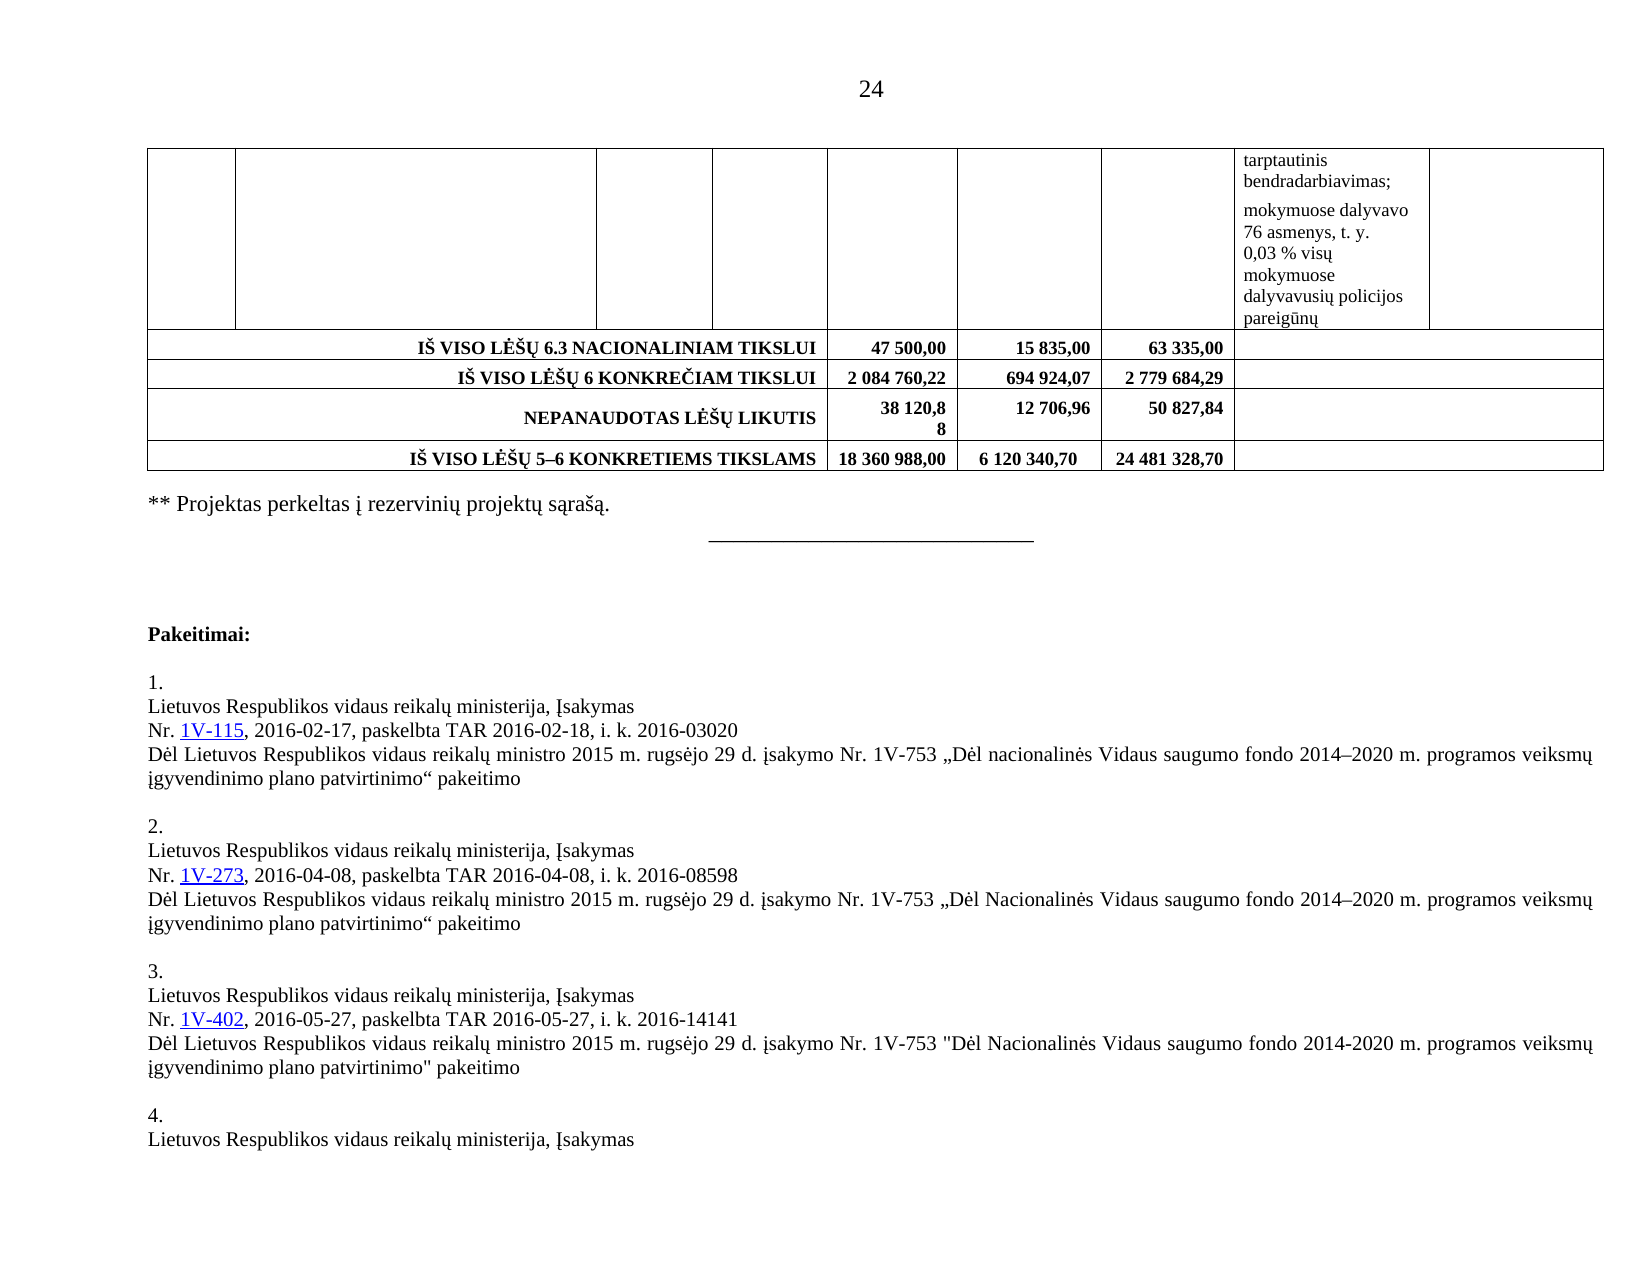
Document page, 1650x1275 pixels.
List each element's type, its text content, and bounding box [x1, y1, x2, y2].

table_cell [1235, 330, 1603, 358]
table_cell 2 779 684,29 [1102, 360, 1234, 388]
text Pakeitimai: [148, 622, 1595, 646]
table_cell IŠ VISO LĖŠŲ 6.3 NACIONALINIAM TIKSLUI [148, 330, 827, 358]
text 1. [148, 670, 1595, 694]
table_cell 6 120 340,70 [958, 441, 1101, 470]
table_cell [713, 149, 827, 328]
table_cell 15 835,00 [958, 330, 1101, 358]
table_cell 12 706,96 [958, 389, 1101, 440]
table_cell 50 827,84 [1102, 389, 1234, 440]
text Dėl Lietuvos Respublikos vidaus reikalų ministro 2015 m. rugsėjo 29 d. įsakymo Nr. 1V-753 "Dėl Nacionalinės Vidaus saugumo fondo 2014-2020 m. programos veiksmų įgyvendinimo plano patvirtinimo" pakeitimo [148, 1031, 1595, 1079]
table_cell [828, 149, 957, 328]
table_cell tarptautinis bendradarbiavimas; mokymuose dalyvavo 76 asmenys, t. y. 0,03 % visų mokymuose dalyvavusių policijos pareigūnų [1235, 149, 1429, 328]
text Lietuvos Respublikos vidaus reikalų ministerija, Įsakymas [148, 838, 1595, 862]
text Dėl Lietuvos Respublikos vidaus reikalų ministro 2015 m. rugsėjo 29 d. įsakymo Nr. 1V-753 „Dėl nacionalinės Vidaus saugumo fondo 2014–2020 m. programos veiksmų įgyvendinimo plano patvirtinimo“ pakeitimo [148, 742, 1595, 790]
table_cell 18 360 988,00 [828, 441, 957, 470]
table_cell 694 924,07 [958, 360, 1101, 388]
table_cell 47 500,00 [828, 330, 957, 358]
text __________________________ [148, 516, 1595, 545]
table_cell NEPANAUDOTAS LĖŠŲ LIKUTIS [148, 389, 827, 440]
table_cell [597, 149, 712, 328]
table_cell [148, 149, 235, 328]
text Nr. 1V-115, 2016-02-17, paskelbta TAR 2016-02-18, i. k. 2016-03020 [148, 718, 1595, 742]
table_cell [958, 149, 1101, 328]
table_cell [236, 149, 596, 328]
text ** Projektas perkeltas į rezervinių projektų sąrašą. [148, 490, 1595, 516]
table_cell [1235, 360, 1603, 388]
text 2. [148, 814, 1595, 838]
table_cell [1102, 149, 1234, 328]
text 4. [148, 1103, 1595, 1127]
table_cell 24 481 328,70 [1102, 441, 1234, 470]
text Nr. 1V-273, 2016-04-08, paskelbta TAR 2016-04-08, i. k. 2016-08598 [148, 862, 1595, 887]
text Dėl Lietuvos Respublikos vidaus reikalų ministro 2015 m. rugsėjo 29 d. įsakymo Nr. 1V-753 „Dėl Nacionalinės Vidaus saugumo fondo 2014–2020 m. programos veiksmų įgyvendinimo plano patvirtinimo“ pakeitimo [148, 887, 1595, 935]
text 3. [148, 959, 1595, 983]
table_cell IŠ VISO LĖŠŲ 6 KONKREČIAM TIKSLUI [148, 360, 827, 388]
text Nr. 1V-402, 2016-05-27, paskelbta TAR 2016-05-27, i. k. 2016-14141 [148, 1007, 1595, 1031]
text Lietuvos Respublikos vidaus reikalų ministerija, Įsakymas [148, 694, 1595, 718]
text Lietuvos Respublikos vidaus reikalų ministerija, Įsakymas [148, 983, 1595, 1007]
table_cell 38 120,88 [828, 389, 957, 440]
table_cell IŠ VISO LĖŠŲ 5–6 KONKRETIEMS TIKSLAMS [148, 441, 827, 470]
table_cell [1430, 149, 1603, 328]
table_cell 2 084 760,22 [828, 360, 957, 388]
table_cell [1235, 389, 1603, 440]
table_cell 63 335,00 [1102, 330, 1234, 358]
text Lietuvos Respublikos vidaus reikalų ministerija, Įsakymas [148, 1127, 1595, 1151]
table_cell [1235, 441, 1603, 470]
